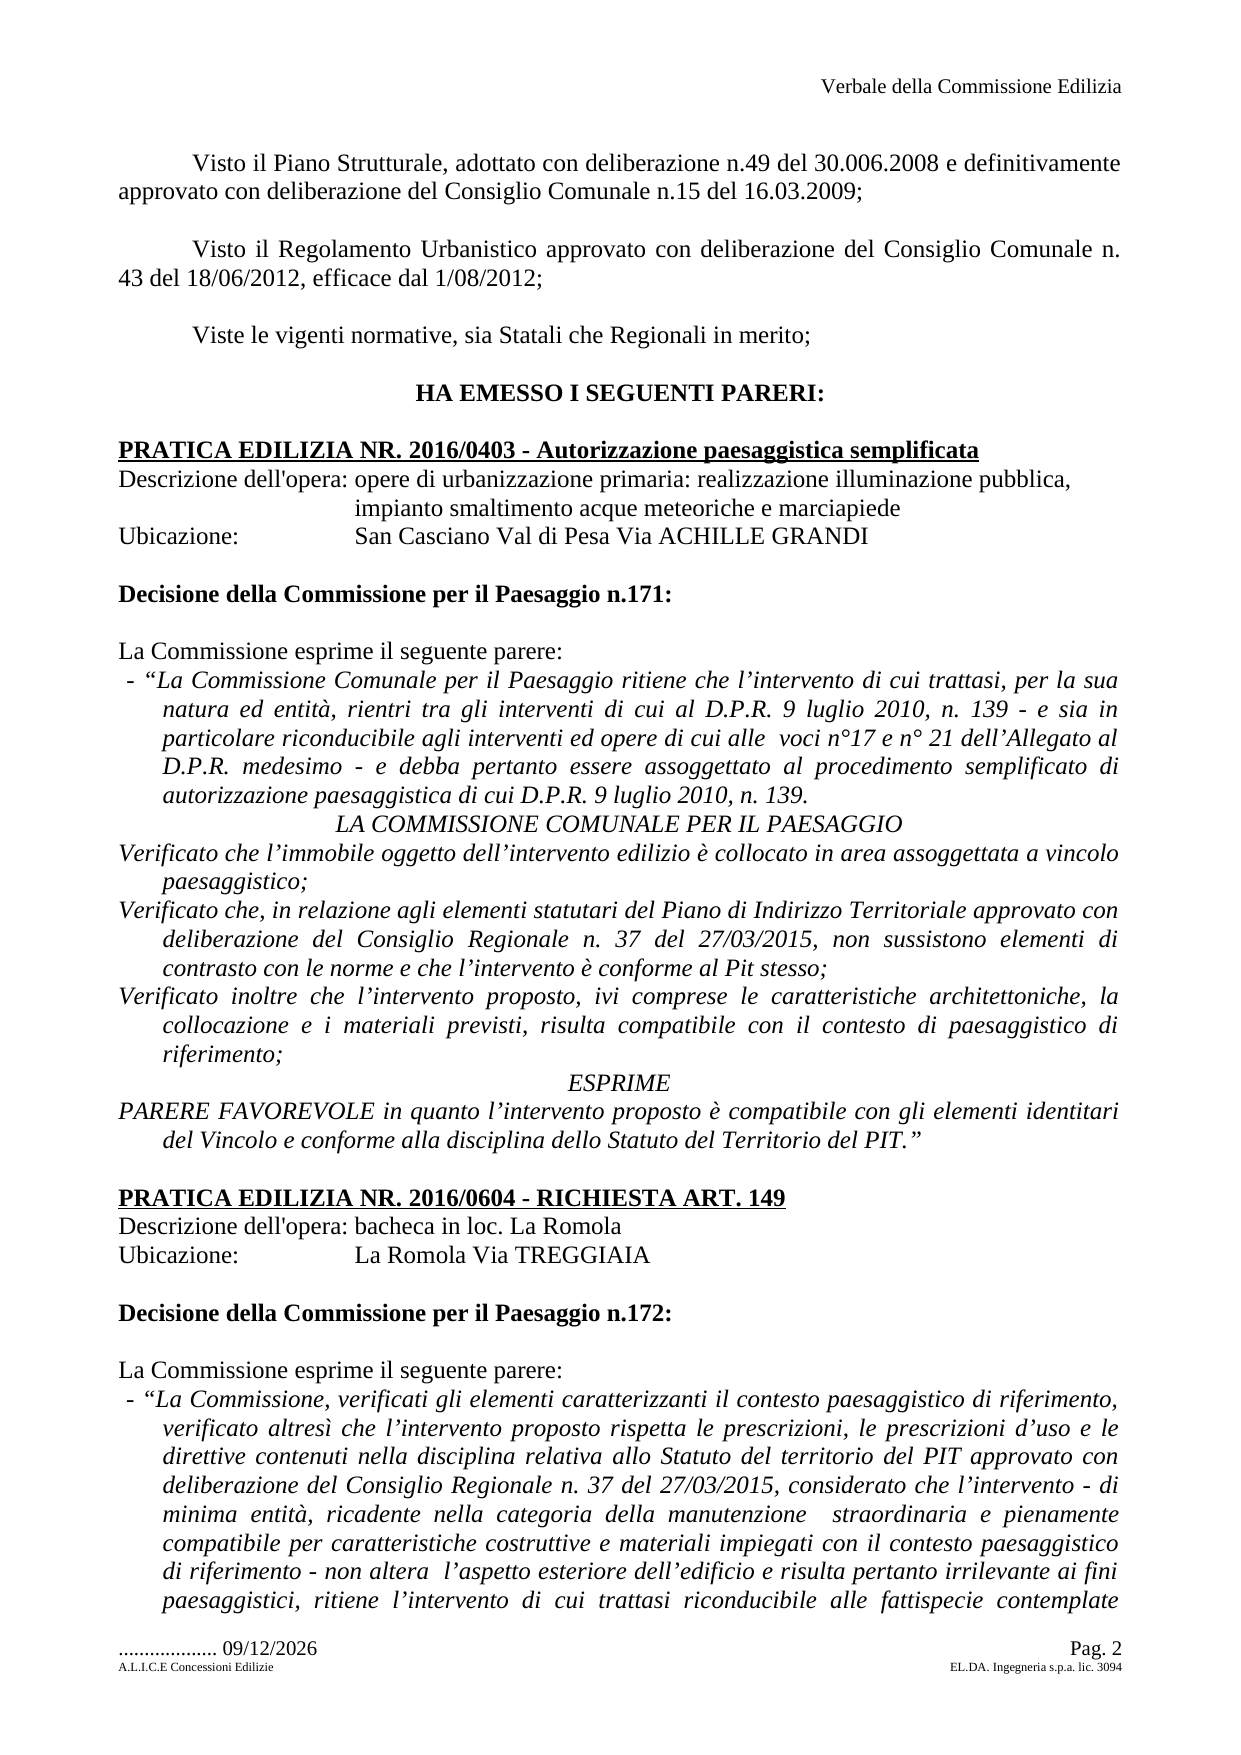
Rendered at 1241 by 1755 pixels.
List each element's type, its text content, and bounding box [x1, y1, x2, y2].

text Decisione della Commissione per il Paesaggio n.171: [118, 579, 1122, 608]
text HA EMESSO I SEGUENTI PARERI: [118, 378, 1122, 406]
text Descrizione dell'opera: bacheca in loc. La Romola [118, 1211, 1122, 1240]
text Verificato che, in relazione agli elementi statutari del Piano di Indirizzo Territoriale approvato con deliberazione del Consiglio Regionale n. 37 del 27/03/2015, non sussistono elementi di contrasto con le norme e che l’intervento è conforme al Pit stesso; [118, 895, 1122, 981]
text La Commissione esprime il seguente parere: [118, 1355, 1122, 1384]
text PARERE FAVOREVOLE in quanto l’intervento proposto è compatibile con gli elementi identitari del Vincolo e conforme alla disciplina dello Statuto del Territorio del PIT.” [118, 1096, 1122, 1154]
text Visto il Regolamento Urbanistico approvato con deliberazione del Consiglio Comunale n. 43 del 18/06/2012, efficace dal 1/08/2012; [118, 234, 1122, 291]
text ESPRIME [118, 1068, 1122, 1096]
text Descrizione dell'opera: opere di urbanizzazione primaria: realizzazione illuminazione pubblica, impianto smaltimento acque meteoriche e marciapiede [118, 464, 1122, 521]
text PRATICA EDILIZIA NR. 2016/0604 - RICHIESTA ART. 149 [118, 1183, 1122, 1211]
text Visto il Piano Strutturale, adottato con deliberazione n.49 del 30.006.2008 e definitivamente approvato con deliberazione del Consiglio Comunale n.15 del 16.03.2009; [118, 148, 1122, 205]
text - “La Commissione, verificati gli elementi caratterizzanti il contesto paesaggistico di riferimento, verificato altresì che l’intervento proposto rispetta le prescrizioni, le prescrizioni d’uso e le direttive contenuti nella disciplina relativa allo Statuto del territorio del PIT approvato con deliberazione del Consiglio Regionale n. 37 del 27/03/2015, considerato che l’intervento - di minima entità, ricadente nella categoria della manutenzione straordinaria e pienamente compatibile per caratteristiche costruttive e materiali impiegati con il contesto paesaggistico di riferimento - non altera l’aspetto esteriore dell’edificio e risulta pertanto irrilevante ai fini paesaggistici, ritiene l’intervento di cui trattasi riconducibile alle fattispecie contemplate [118, 1384, 1122, 1614]
text LA COMMISSIONE COMUNALE PER IL PAESAGGIO [118, 809, 1122, 838]
text Verificato che l’immobile oggetto dell’intervento edilizio è collocato in area assoggettata a vincolo paesaggistico; [118, 838, 1122, 895]
text Viste le vigenti normative, sia Statali che Regionali in merito; [118, 320, 1122, 349]
text PRATICA EDILIZIA NR. 2016/0403 - Autorizzazione paesaggistica semplificata [118, 435, 1122, 464]
text La Commissione esprime il seguente parere: [118, 636, 1122, 665]
text Ubicazione: La Romola Via TREGGIAIA [118, 1240, 1122, 1269]
text Decisione della Commissione per il Paesaggio n.172: [118, 1298, 1122, 1326]
text Verificato inoltre che l’intervento proposto, ivi comprese le caratteristiche architettoniche, la collocazione e i materiali previsti, risulta compatibile con il contesto di paesaggistico di riferimento; [118, 981, 1122, 1068]
text Ubicazione: San Casciano Val di Pesa Via ACHILLE GRANDI [118, 521, 1122, 550]
text - “La Commissione Comunale per il Paesaggio ritiene che l’intervento di cui trattasi, per la sua natura ed entità, rientri tra gli interventi di cui al D.P.R. 9 luglio 2010, n. 139 - e sia in particolare riconducibile agli interventi ed opere di cui alle voci n°17 e n° 21 dell’Allegato al D.P.R. medesimo - e debba pertanto essere assoggettato al procedimento semplificato di autorizzazione paesaggistica di cui D.P.R. 9 luglio 2010, n. 139. [118, 665, 1122, 809]
